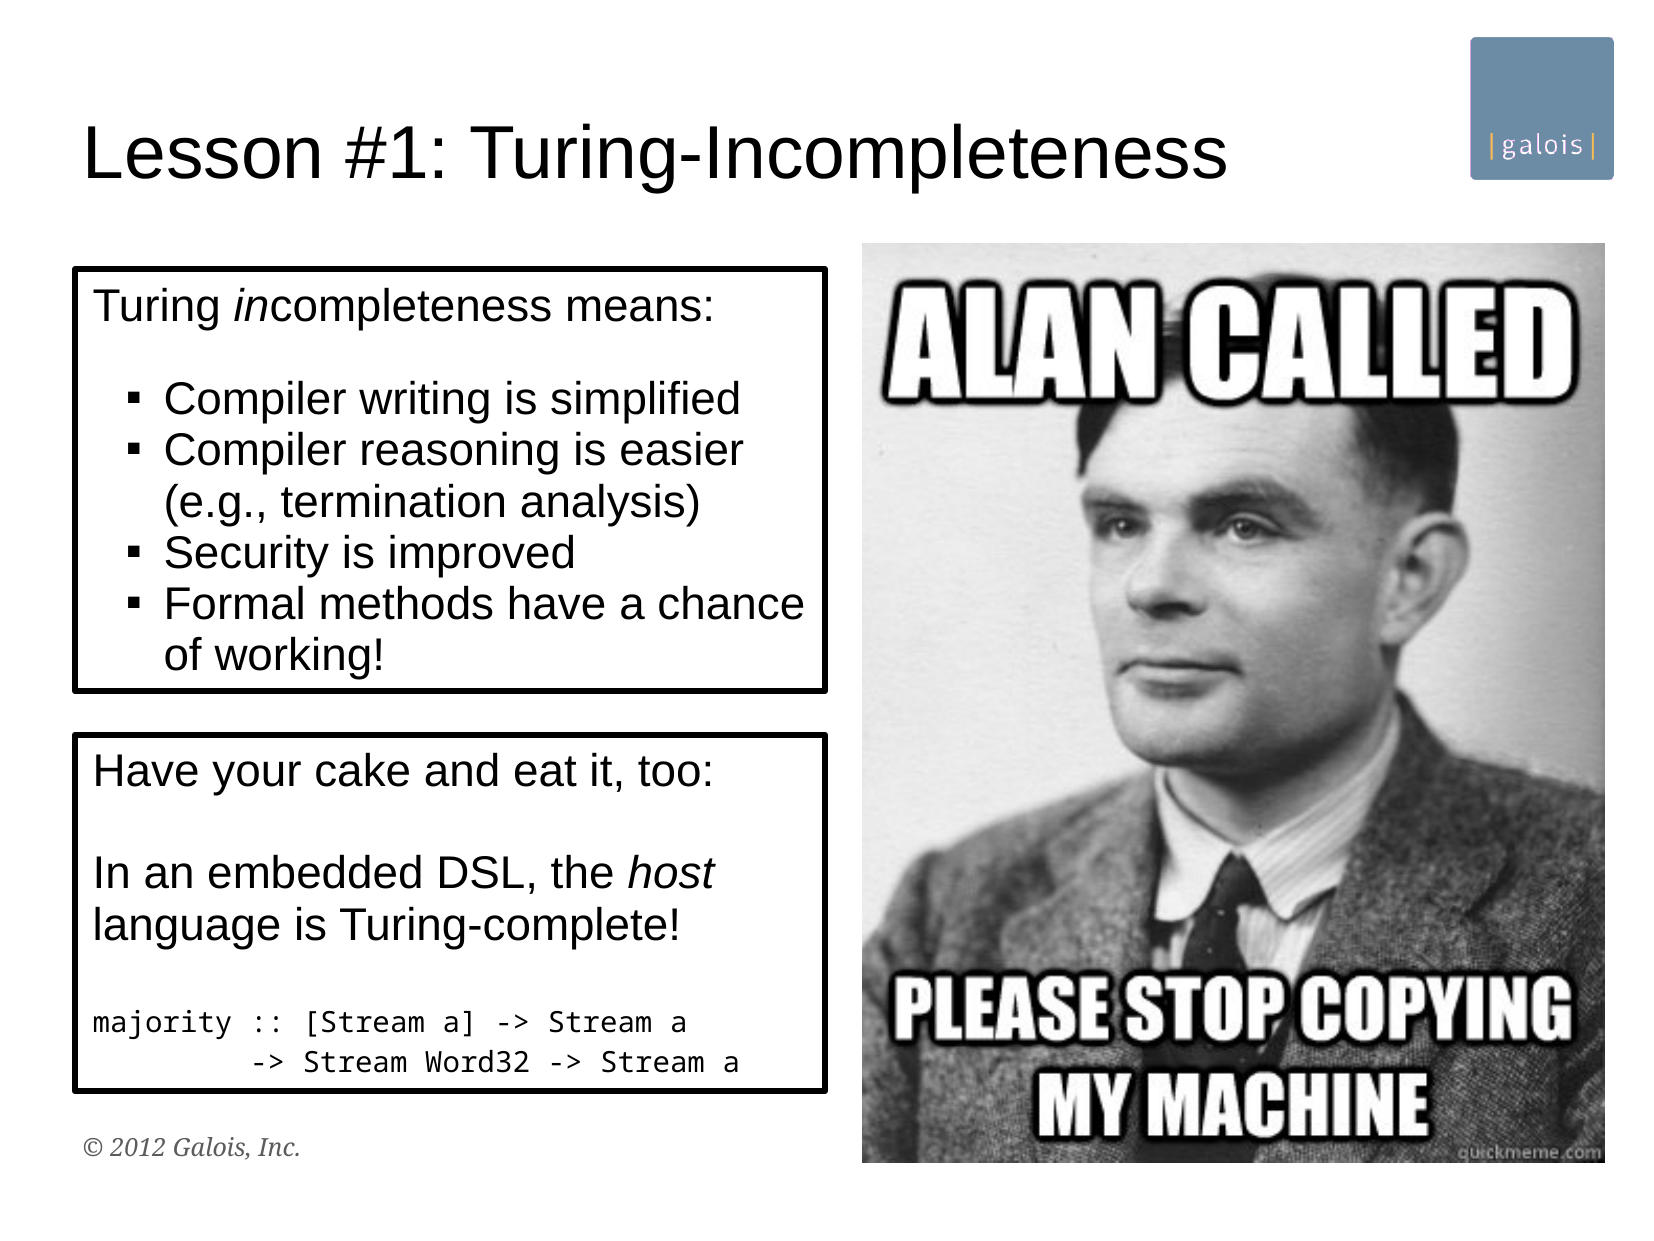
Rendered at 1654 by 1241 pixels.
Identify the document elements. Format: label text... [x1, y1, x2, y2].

title Lesson #1: Turing-Incompleteness [82, 49, 1571, 257]
text_box Have your cake and eat it, too: In an embedded DSL, the host language is Turing-complete! majority :: [Stream a] -> Stream a -> Stream Word32 -> Stream a [75, 734, 826, 1080]
picture [1462, 29, 1621, 188]
picture [862, 243, 1605, 1163]
text_box Turing incompleteness means: Compiler writing is simplified Compiler reasoning is easier (e.g., termination analysis) Security is improved Formal methods have a chance of working! [75, 269, 826, 692]
